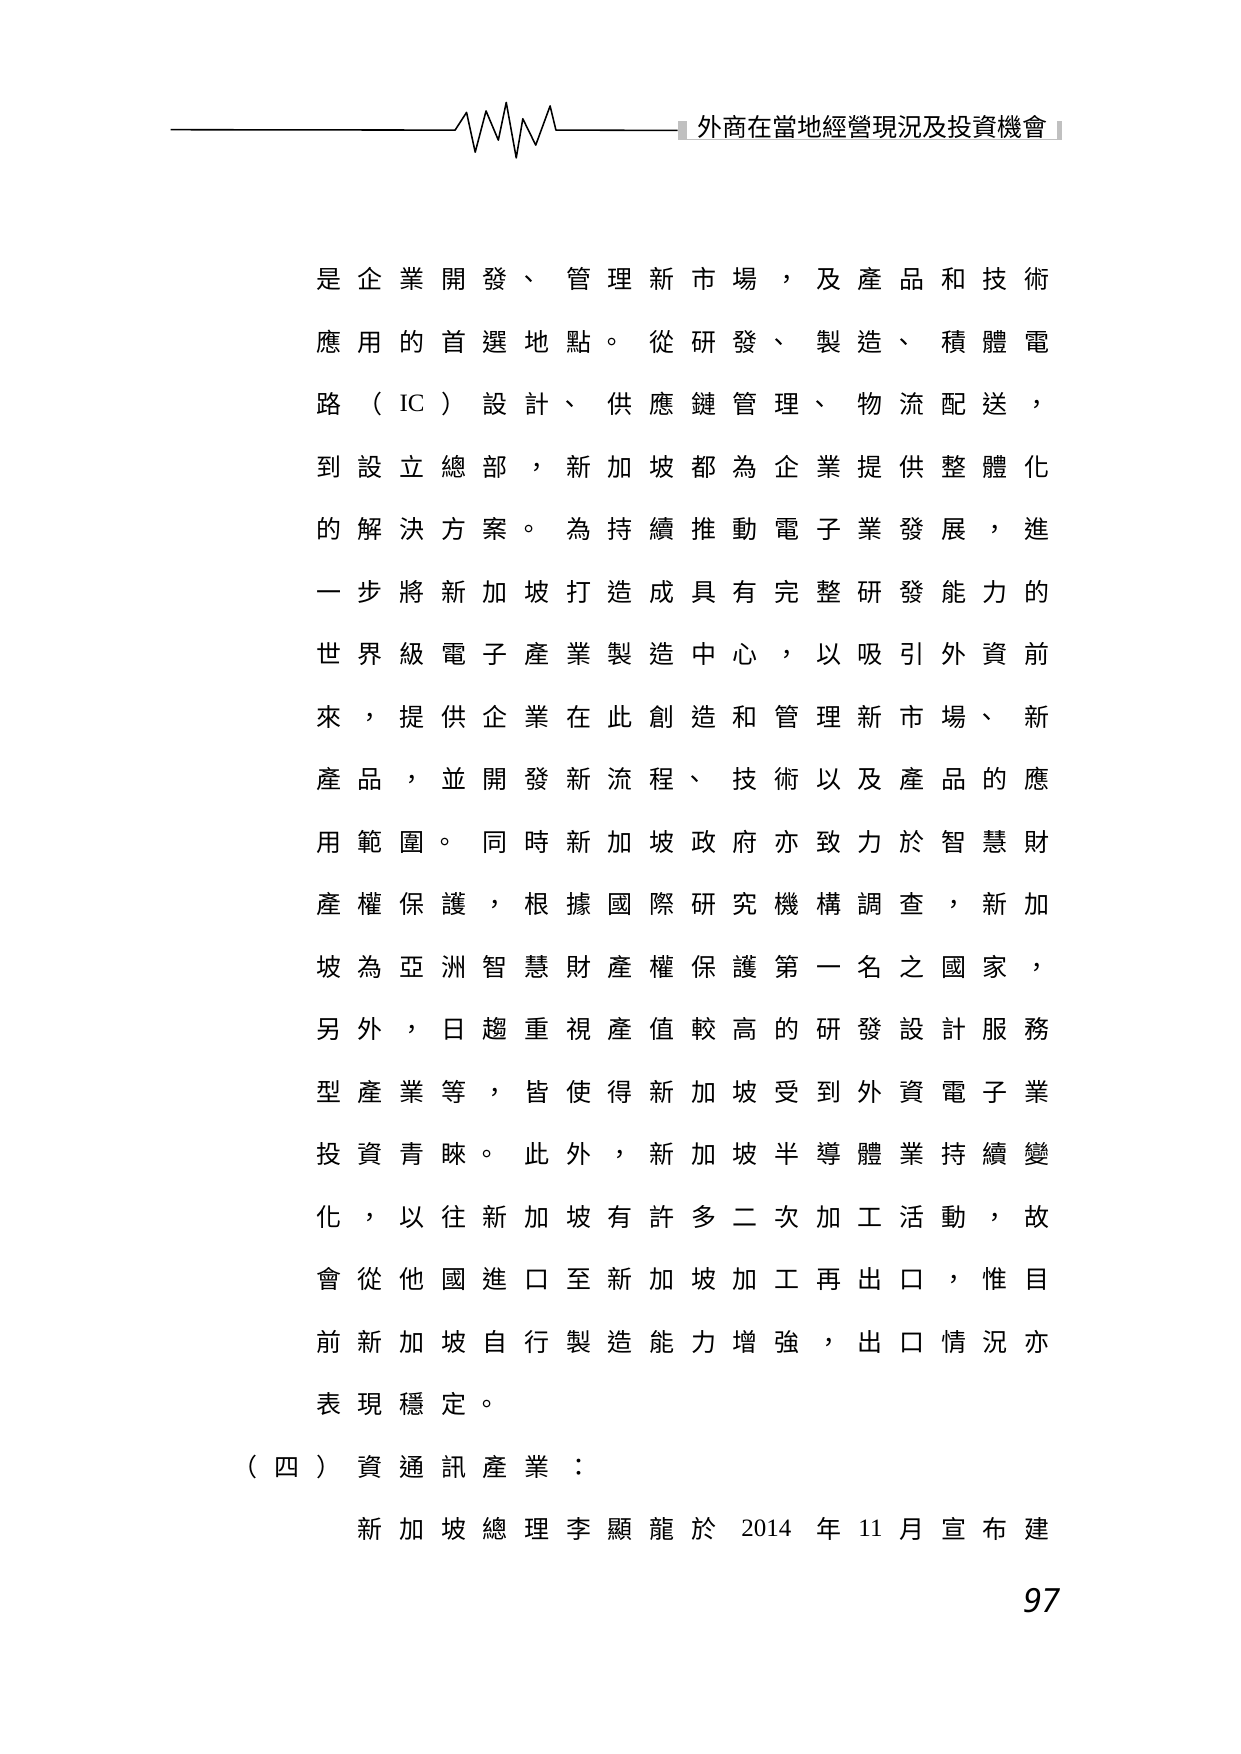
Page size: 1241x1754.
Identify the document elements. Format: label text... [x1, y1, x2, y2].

text 是企業開發、管理新市場，及產品和技術應用的首選地點。從研發、製造、積體電路（IC）設計、供應鏈管理、物流配送，到設立總部，新加坡都為企業提供整體化的解決方案。為持續推動電子業發展，進一步將新加坡打造成具有完整研發能力的世界級電子產業製造中心，以吸引外資前來，提供企業在此創造和管理新市場、新產品，並開發新流程、技術以及產品的應用範圍。同時新加坡政府亦致力於智慧財產權保護，根據國際研究機構調查，新加坡為亞洲智慧財產權保護第一名之國家，另外，日趨重視產值較高的研發設計服務型產業等，皆使得新加坡受到外資電子業投資青睞。此外，新加坡半導體業持續變化，以往新加坡有許多二次加工活動，故會從他國進口至新加坡加工再出口，惟目前新加坡自行製造能力增強，出口情況亦表現穩定。 [281, 236, 1058, 1424]
text （四）資通訊產業： [207, 1424, 1058, 1486]
text 新加坡總理李顯龍於2014年11月宣布建 [281, 1486, 1058, 1549]
